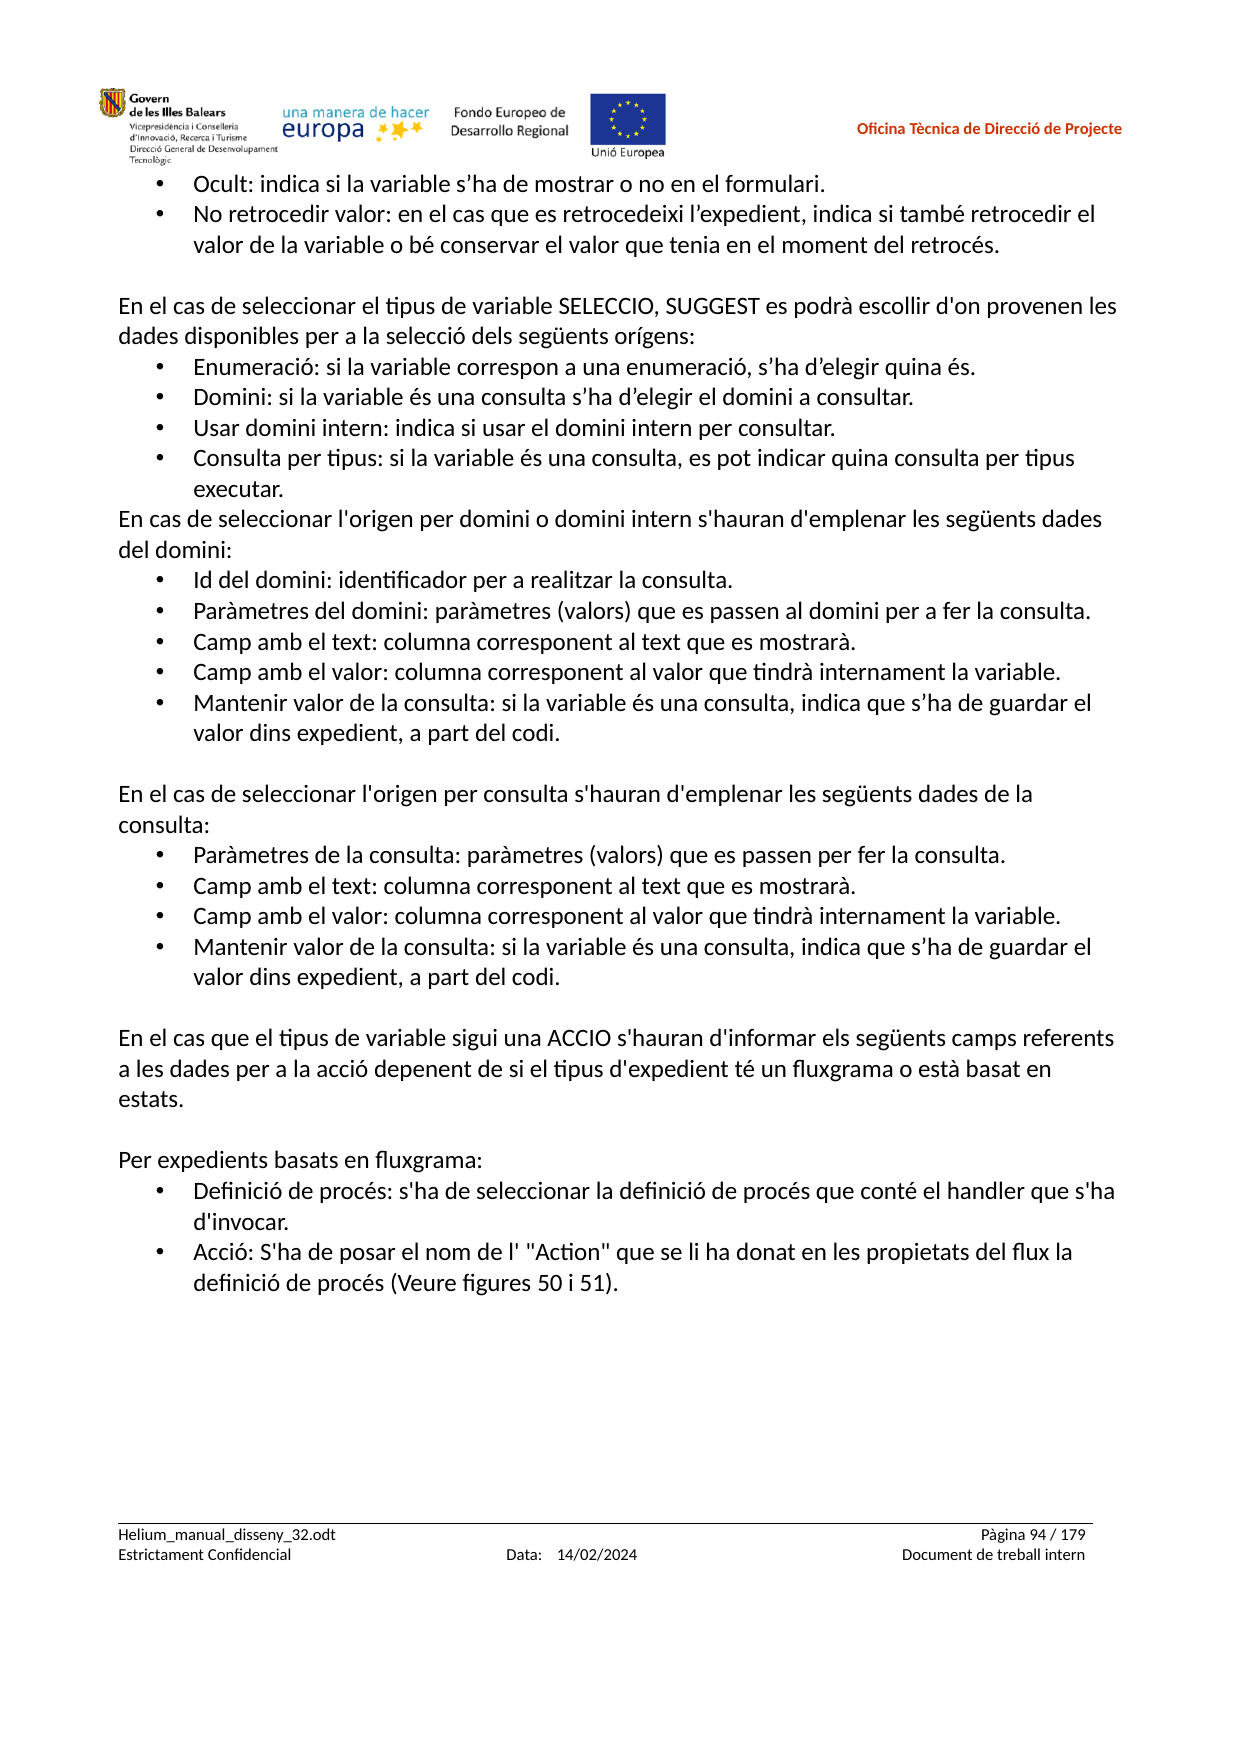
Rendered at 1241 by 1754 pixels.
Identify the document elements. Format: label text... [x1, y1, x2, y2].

text En el cas de seleccionar el tipus de variable SELECCIO, SUGGEST es podrà escollir d'on provenen les dades disponibles per a la selecció dels següents orígens: [118, 290, 1122, 351]
text En cas de seleccionar l'origen per domini o domini intern s'hauran d'emplenar les següents dades del domini: [118, 504, 1122, 565]
list Camp amb el text: columna corresponent al text que es mostrarà. [156, 870, 1122, 900]
list No retrocedir valor: en el cas que es retrocedeixi l’expedient, indica si també retrocedir el valor de la variable o bé conservar el valor que tenia en el moment del retrocés. [156, 198, 1122, 259]
list Paràmetres de la consulta: paràmetres (valors) que es passen per fer la consulta. [156, 839, 1122, 870]
list Mantenir valor de la consulta: si la variable és una consulta, indica que s’ha de guardar el valor dins expedient, a part del codi. [156, 687, 1122, 748]
list Ocult: indica si la variable s’ha de mostrar o no en el formulari. [156, 168, 1122, 198]
list Consulta per tipus: si la variable és una consulta, es pot indicar quina consulta per tipus executar. [156, 443, 1122, 504]
list Usar domini intern: indica si usar el domini intern per consultar. [156, 412, 1122, 443]
list Acció: S'ha de posar el nom de l' "Action" que se li ha donat en les propietats del flux la definició de procés (Veure figures 50 i 51). [156, 1236, 1122, 1297]
list Paràmetres del domini: paràmetres (valors) que es passen al domini per a fer la consulta. [156, 595, 1122, 626]
text En el cas que el tipus de variable sigui una ACCIO s'hauran d'informar els següents camps referents a les dades per a la acció depenent de si el tipus d'expedient té un fluxgrama o està basat en estats. [118, 1022, 1122, 1114]
picture [99, 87, 668, 166]
list Enumeració: si la variable correspon a una enumeració, s’ha d’elegir quina és. [156, 351, 1122, 382]
list Definició de procés: s'ha de seleccionar la definició de procés que conté el handler que s'ha d'invocar. [156, 1175, 1122, 1236]
list Mantenir valor de la consulta: si la variable és una consulta, indica que s’ha de guardar el valor dins expedient, a part del codi. [156, 931, 1122, 992]
list Camp amb el text: columna corresponent al text que es mostrarà. [156, 626, 1122, 656]
text En el cas de seleccionar l'origen per consulta s'hauran d'emplenar les següents dades de la consulta: [118, 778, 1122, 839]
text Per expedients basats en fluxgrama: [118, 1144, 1122, 1175]
list Camp amb el valor: columna corresponent al valor que tindrà internament la variable. [156, 900, 1122, 931]
list Id del domini: identificador per a realitzar la consulta. [156, 565, 1122, 595]
list Domini: si la variable és una consulta s’ha d’elegir el domini a consultar. [156, 382, 1122, 412]
list Camp amb el valor: columna corresponent al valor que tindrà internament la variable. [156, 656, 1122, 687]
